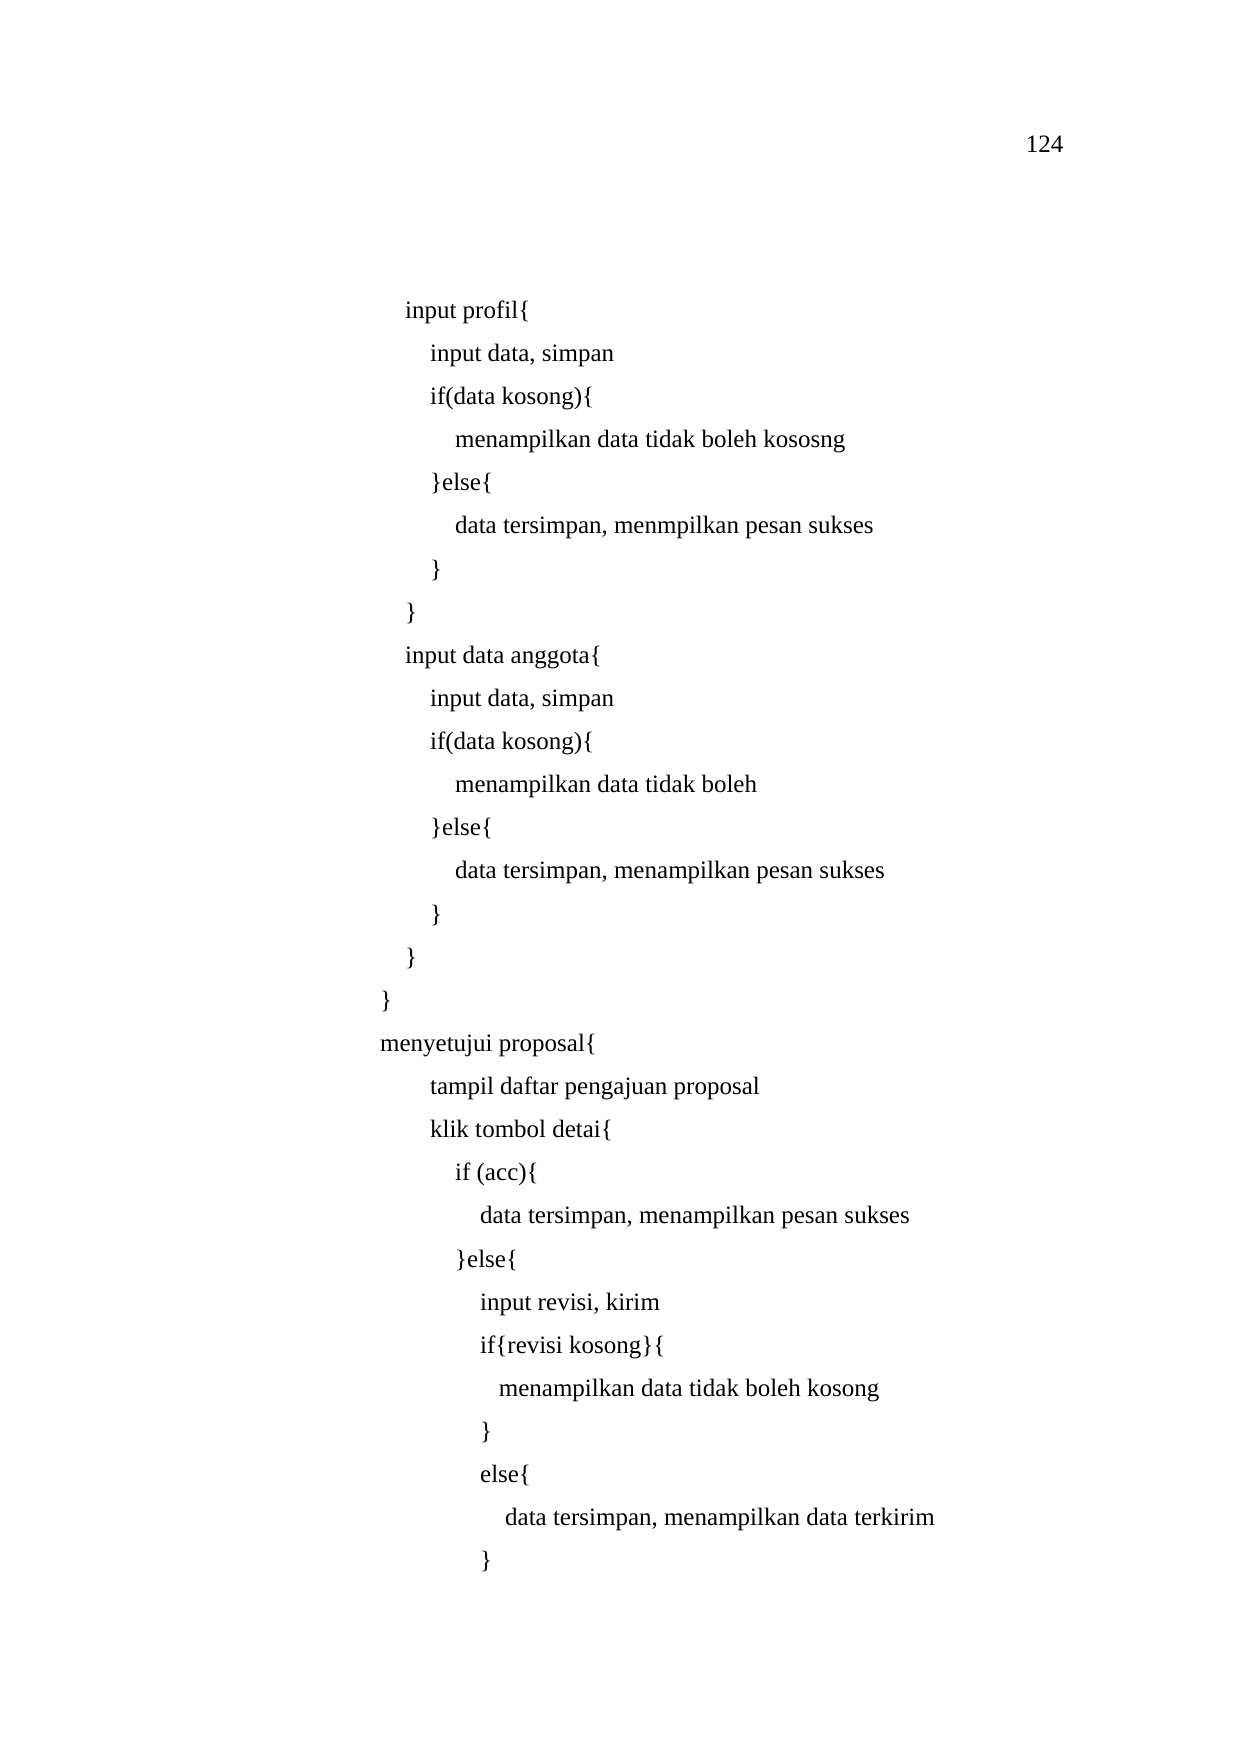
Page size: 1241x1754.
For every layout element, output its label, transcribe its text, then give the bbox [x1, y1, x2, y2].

text data tersimpan, menampilkan data terkirim [330, 1502, 1063, 1531]
text if(data kosong){ [330, 381, 1063, 410]
text } [330, 942, 1063, 971]
text tampil daftar pengajuan proposal [330, 1071, 1063, 1100]
text input data, simpan [330, 683, 1063, 712]
text if(data kosong){ [330, 726, 1063, 755]
text input profil{ [330, 295, 1063, 324]
text }else{ [330, 1244, 1063, 1272]
text input revisi, kirim [330, 1287, 1063, 1316]
text menampilkan data tidak boleh kosong [330, 1373, 1063, 1402]
text } [330, 597, 1063, 626]
text menampilkan data tidak boleh kososng [330, 424, 1063, 453]
text data tersimpan, menampilkan pesan sukses [330, 1201, 1063, 1229]
text input data anggota{ [330, 640, 1063, 669]
text } [330, 554, 1063, 582]
text if (acc){ [330, 1157, 1063, 1186]
text data tersimpan, menmpilkan pesan sukses [330, 511, 1063, 539]
text data tersimpan, menampilkan pesan sukses [330, 856, 1063, 884]
text menampilkan data tidak boleh [330, 769, 1063, 798]
text menyetujui proposal{ [330, 1028, 1063, 1057]
text else{ [330, 1459, 1063, 1488]
text } [330, 1546, 1063, 1574]
text } [330, 899, 1063, 927]
text } [330, 1416, 1063, 1445]
text if{revisi kosong}{ [330, 1330, 1063, 1359]
text }else{ [330, 812, 1063, 841]
text } [330, 985, 1063, 1014]
text input data, simpan [330, 338, 1063, 367]
text klik tombol detai{ [330, 1114, 1063, 1143]
text }else{ [330, 467, 1063, 496]
